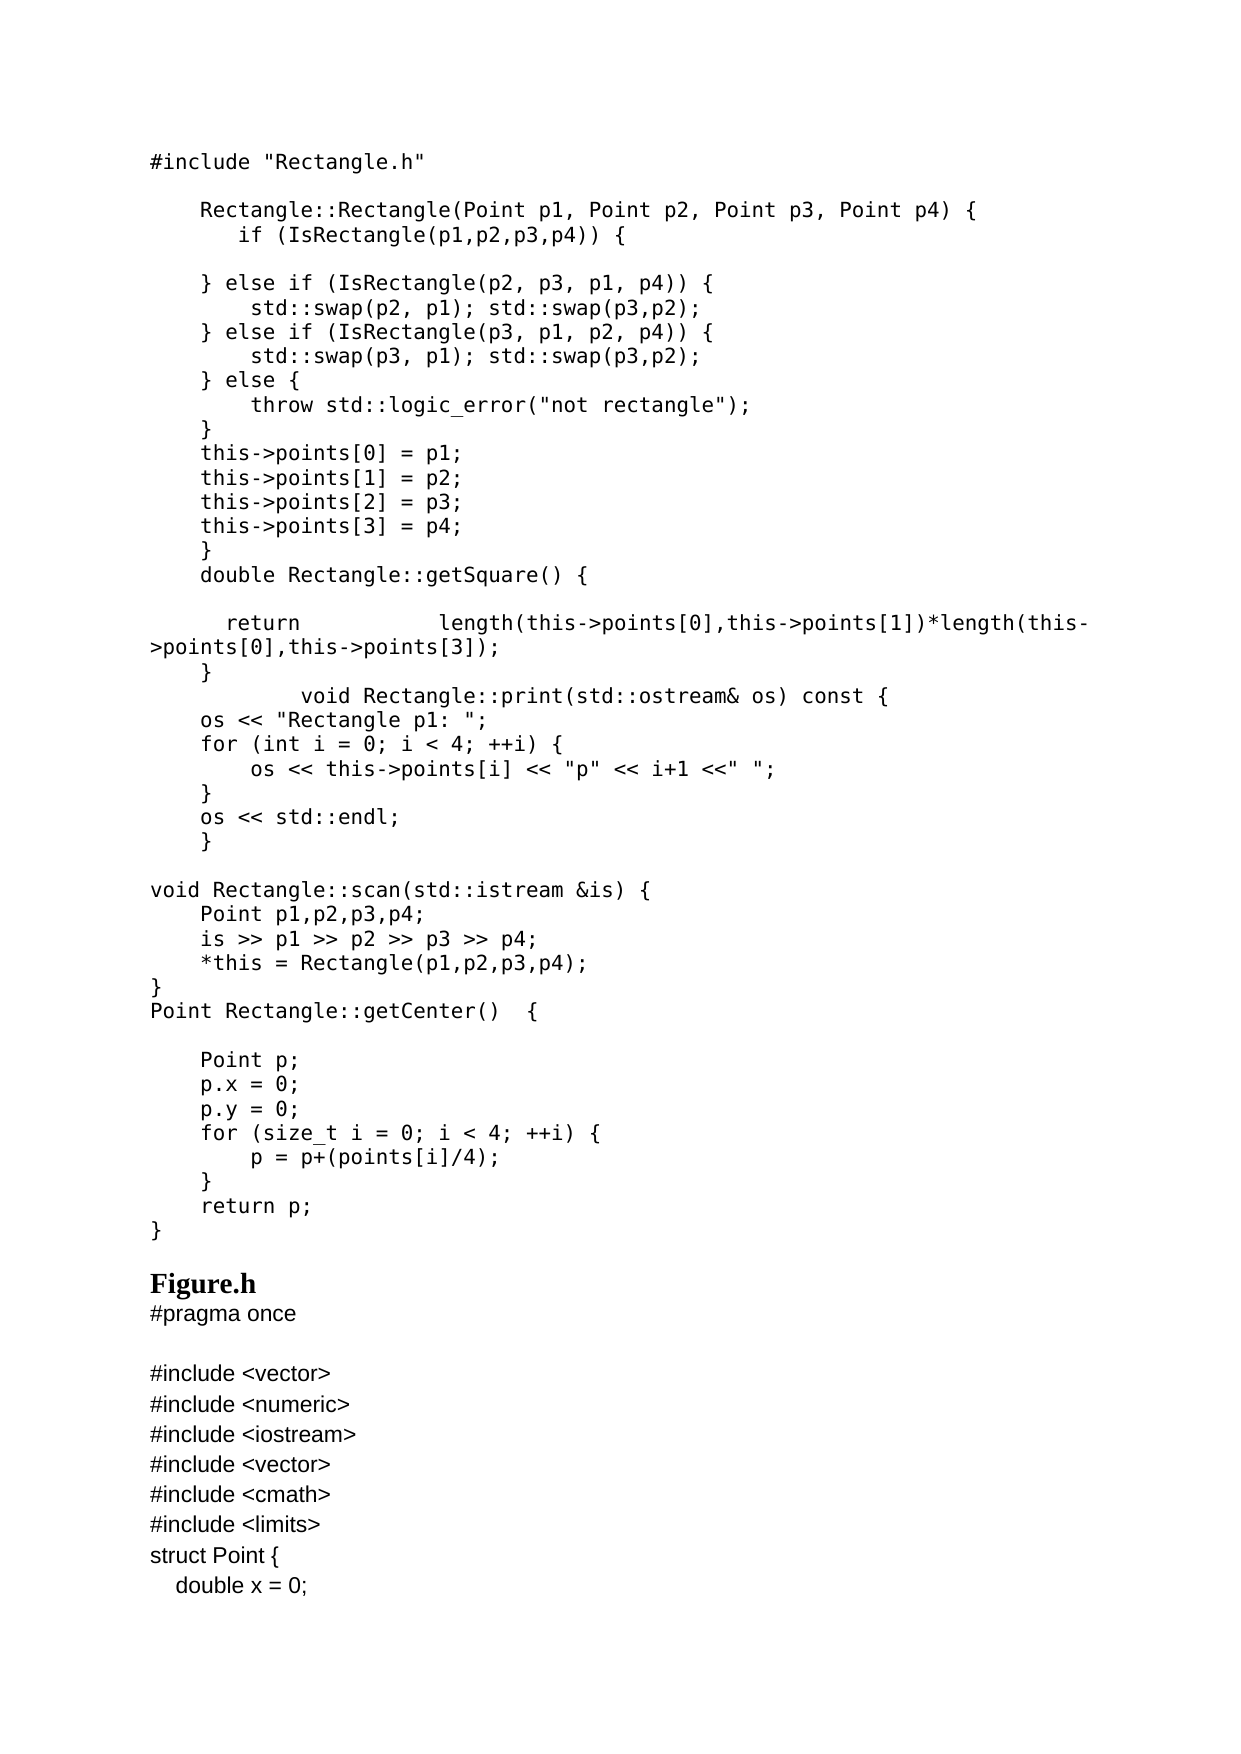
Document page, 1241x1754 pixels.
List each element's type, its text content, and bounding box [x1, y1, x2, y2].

text #include <limits> [150, 1511, 1090, 1538]
text this->points[0] = p1; [150, 441, 1090, 466]
text p = p+(points[i]/4); [150, 1145, 1090, 1169]
text } else { [150, 368, 1090, 393]
text void Rectangle::scan(std::istream &is) { [150, 878, 1090, 902]
text #pragma once [150, 1300, 1090, 1326]
text os << this->points[i] << "p" << i+1 <<" "; [150, 757, 1090, 781]
text *this = Rectangle(p1,p2,p3,p4); [150, 951, 1090, 975]
text std::swap(p2, p1); std::swap(p3,p2); [150, 296, 1090, 320]
text } [150, 660, 1090, 684]
text p.y = 0; [150, 1097, 1090, 1121]
text double x = 0; [150, 1572, 1090, 1598]
text for (size_t i = 0; i < 4; ++i) { [150, 1121, 1090, 1145]
text Figure.h [150, 1266, 1090, 1300]
text if (IsRectangle(p1,p2,p3,p4)) { [150, 223, 1090, 247]
text } else if (IsRectangle(p2, p3, p1, p4)) { [150, 271, 1090, 296]
text is >> p1 >> p2 >> p3 >> p4; [150, 927, 1090, 951]
text Point p; [150, 1048, 1090, 1072]
text os << "Rectangle p1: "; [150, 708, 1090, 732]
text #include <vector> [150, 1451, 1090, 1477]
text } [150, 1169, 1090, 1194]
text } [150, 417, 1090, 441]
text } [150, 1218, 1090, 1242]
text double Rectangle::getSquare() { [150, 563, 1090, 587]
text #include <vector> [150, 1360, 1090, 1387]
text os << std::endl; [150, 805, 1090, 829]
text Point p1,p2,p3,p4; [150, 902, 1090, 927]
text } [150, 538, 1090, 563]
text for (int i = 0; i < 4; ++i) { [150, 732, 1090, 757]
text Point Rectangle::getCenter() { [150, 999, 1090, 1024]
text p.x = 0; [150, 1072, 1090, 1097]
text #include <iostream> [150, 1421, 1090, 1447]
text struct Point { [150, 1542, 1090, 1568]
text std::swap(p3, p1); std::swap(p3,p2); [150, 344, 1090, 368]
text this->points[3] = p4; [150, 514, 1090, 538]
text #include <cmath> [150, 1481, 1090, 1508]
text throw std::logic_error("not rectangle"); [150, 393, 1090, 417]
text #include "Rectangle.h" [150, 150, 1090, 174]
text } else if (IsRectangle(p3, p1, p2, p4)) { [150, 320, 1090, 344]
text } [150, 829, 1090, 854]
text this->points[2] = p3; [150, 490, 1090, 514]
text } [150, 975, 1090, 999]
text Rectangle::Rectangle(Point p1, Point p2, Point p3, Point p4) { [150, 198, 1090, 223]
text return length(this->points[0],this->points[1])*length(this->points[0],this->points[3]); [150, 611, 1090, 660]
text return p; [150, 1194, 1090, 1218]
text this->points[1] = p2; [150, 466, 1090, 490]
text #include <numeric> [150, 1391, 1090, 1417]
text void Rectangle::print(std::ostream& os) const { [150, 684, 1090, 708]
text } [150, 781, 1090, 805]
